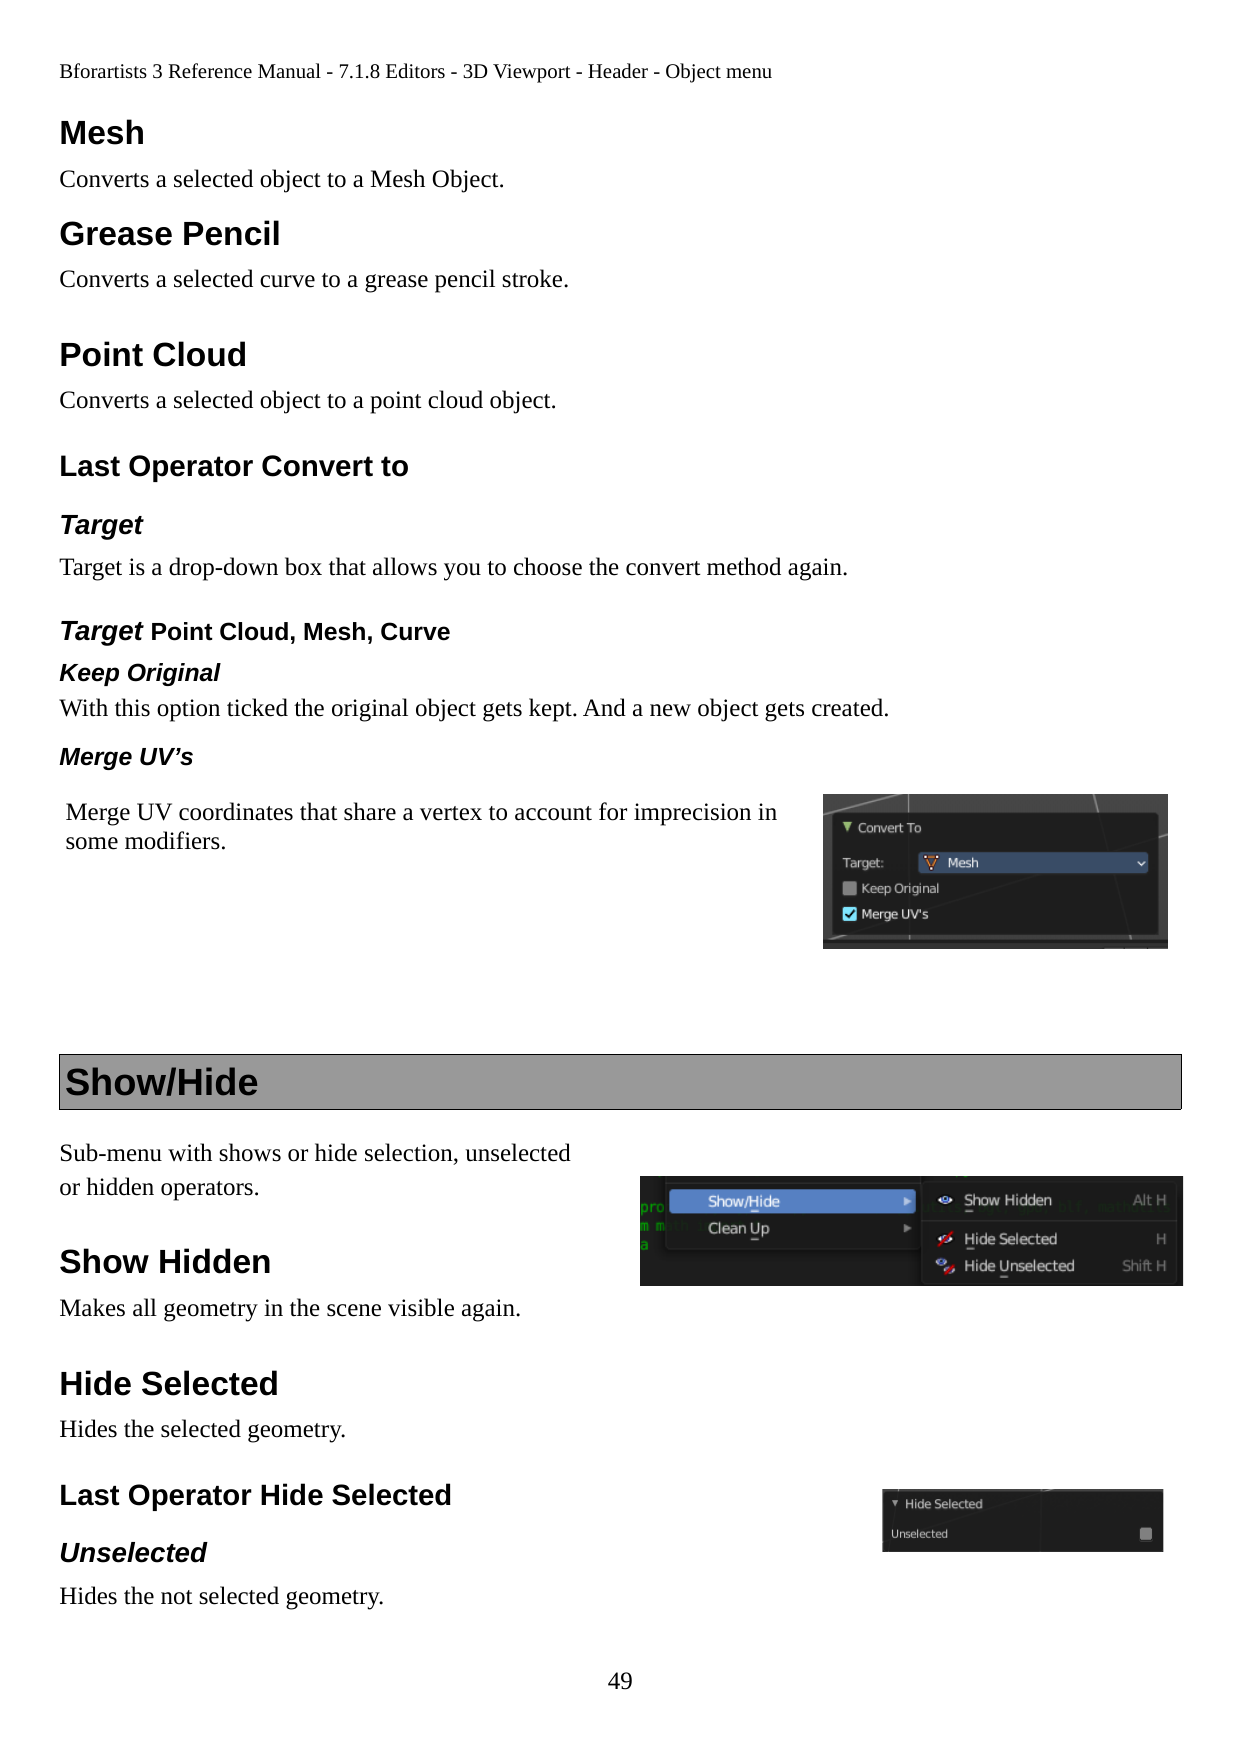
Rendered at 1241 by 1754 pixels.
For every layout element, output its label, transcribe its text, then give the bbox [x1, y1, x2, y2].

picture [823, 794, 1168, 949]
text Hides the not selected geometry. [59, 1581, 1181, 1610]
text Merge UV coordinates that share a vertex to account for imprecision in some modifiers. [59, 791, 1181, 855]
text Converts a selected object to a point cloud object. [59, 386, 1181, 414]
subtitle Point Cloud [59, 334, 1181, 373]
subtitle Last Operator Convert to [59, 449, 1181, 483]
picture [640, 1176, 1184, 1286]
subtitle Target Point Cloud, Mesh, Curve [59, 614, 1181, 646]
subtitle Grease Pencil [59, 213, 1181, 252]
subtitle Last Operator Hide Selected [59, 1478, 1181, 1512]
text With this option ticked the original object gets kept. And a new object gets created. [59, 693, 1181, 722]
subtitle Hide Selected [59, 1363, 1181, 1402]
subtitle Show Hidden [59, 1242, 640, 1281]
text Converts a selected object to a Mesh Object. [59, 164, 1181, 192]
text Converts a selected curve to a grease pencil stroke. [59, 264, 1181, 293]
subtitle Unselected [59, 1537, 1181, 1569]
text Makes all geometry in the scene visible again. [59, 1293, 1181, 1322]
picture [882, 1489, 1164, 1552]
subtitle Mesh [59, 113, 1181, 151]
text Hides the selected geometry. [59, 1414, 1181, 1443]
table_header Show/Hide [60, 1055, 1181, 1109]
text Target is a drop-down box that allows you to choose the convert method again. [59, 552, 1181, 581]
text Sub-menu with shows or hide selection, unselected or hidden operators. [59, 1138, 1181, 1201]
text Merge UV’s [59, 742, 1181, 771]
subtitle Target [59, 508, 1181, 540]
subtitle Keep Original [59, 658, 1181, 687]
